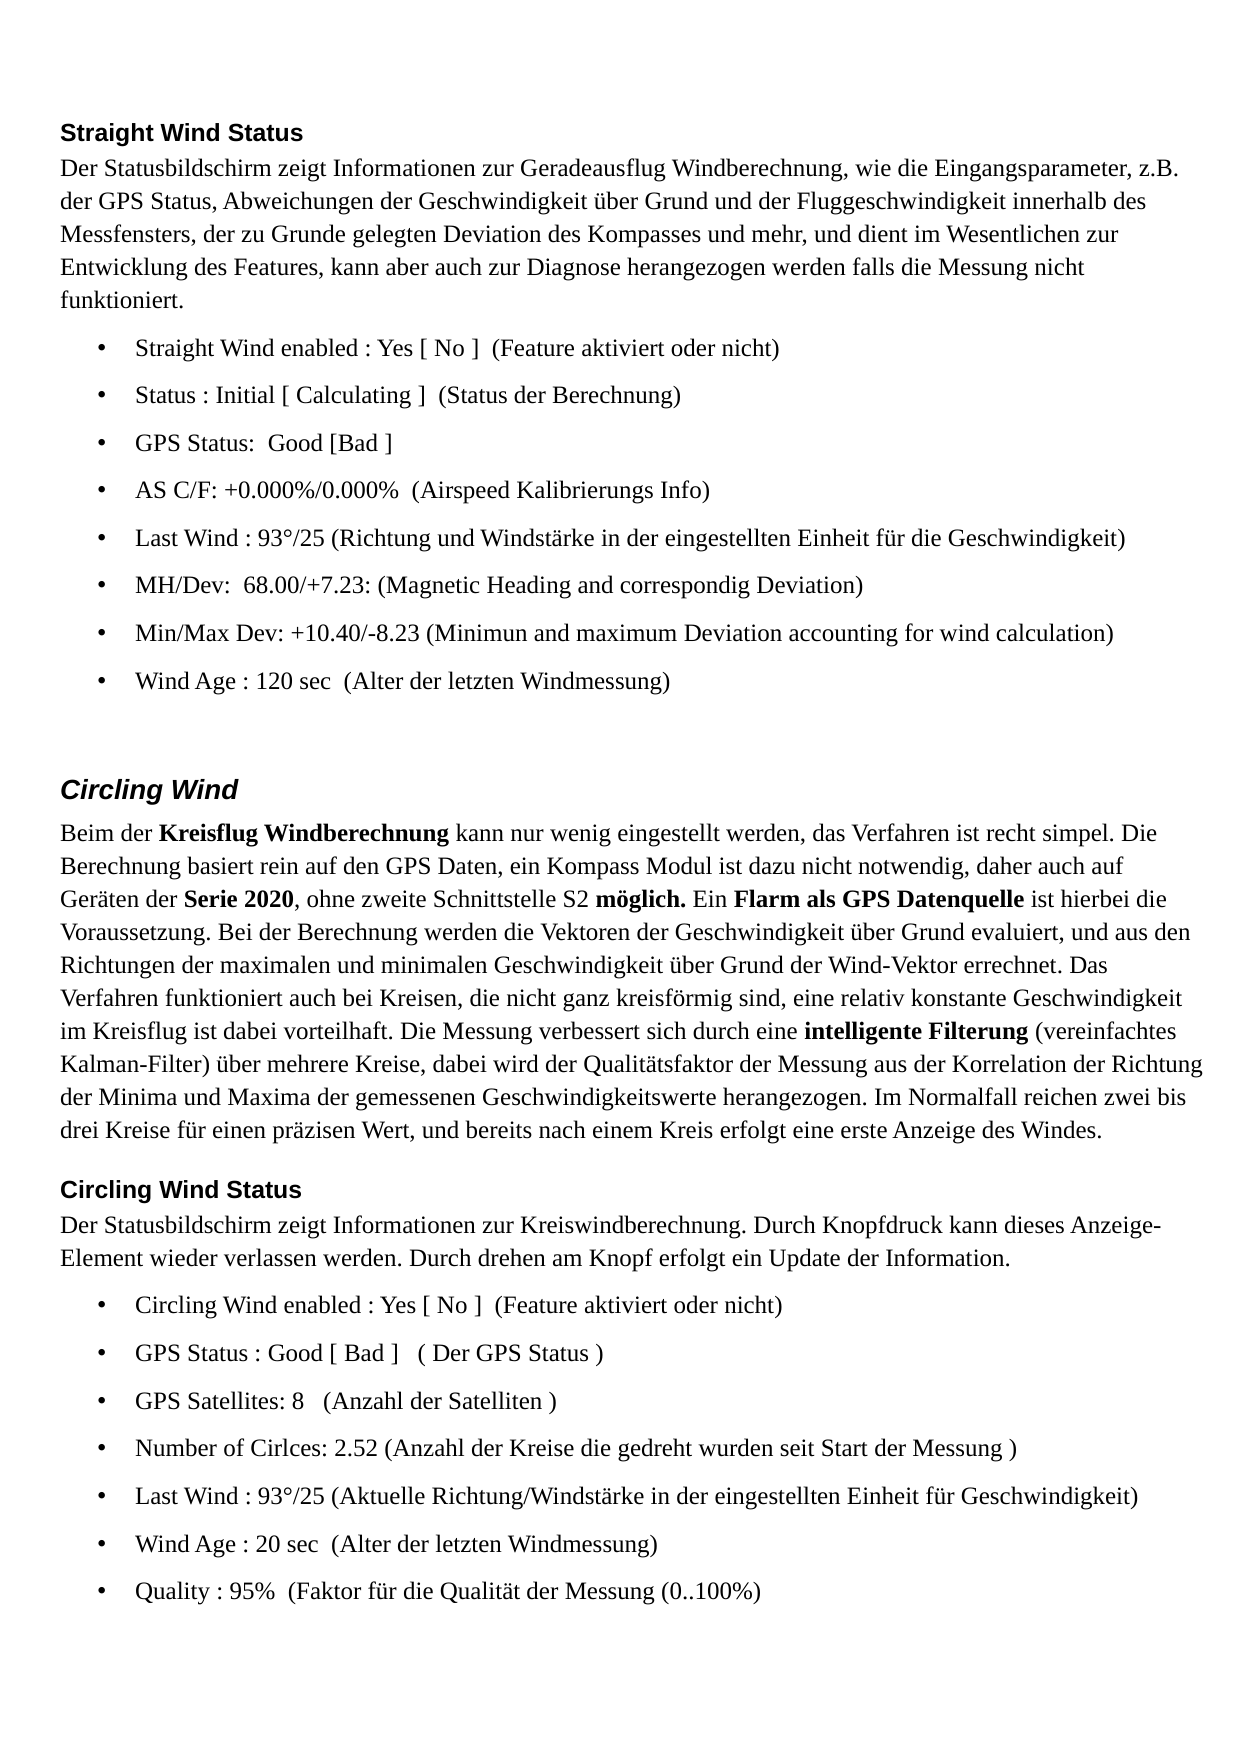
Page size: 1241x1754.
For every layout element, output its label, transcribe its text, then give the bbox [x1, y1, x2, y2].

text Der Statusbildschirm zeigt Informationen zur Geradeausflug Windberechnung, wie die Eingangsparameter, z.B. der GPS Status, Abweichungen der Geschwindigkeit über Grund und der Fluggeschwindigkeit innerhalb des Messfensters, der zu Grunde gelegten Deviation des Kompasses und mehr, und dient im Wesentlichen zur Entwicklung des Features, kann aber auch zur Diagnose herangezogen werden falls die Messung nicht funktioniert. [60, 153, 1207, 314]
list Wind Age : 120 sec (Alter der letzten Windmessung) [97, 666, 1207, 694]
list Quality : 95% (Faktor für die Qualität der Messung (0..100%) [97, 1576, 1207, 1605]
list Status : Initial [ Calculating ] (Status der Berechnung) [97, 380, 1207, 409]
list Min/Max Dev: +10.40/-8.23 (Minimun and maximum Deviation accounting for wind calculation) [97, 618, 1207, 647]
list MH/Dev: 68.00/+7.23: (Magnetic Heading and correspondig Deviation) [97, 571, 1207, 599]
list GPS Status: Good [Bad ] [97, 428, 1207, 457]
subtitle Circling Wind Status [60, 1175, 1207, 1204]
list AS C/F: +0.000%/0.000% (Airspeed Kalibrierungs Info) [97, 475, 1207, 504]
list Last Wind : 93°/25 (Aktuelle Richtung/Windstärke in der eingestellten Einheit für Geschwindigkeit) [97, 1481, 1207, 1510]
list GPS Satellites: 8 (Anzahl der Satelliten ) [97, 1386, 1207, 1414]
list Wind Age : 20 sec (Alter der letzten Windmessung) [97, 1529, 1207, 1557]
list Number of Cirlces: 2.52 (Anzahl der Kreise die gedreht wurden seit Start der Messung ) [97, 1433, 1207, 1462]
list Circling Wind enabled : Yes [ No ] (Feature aktiviert oder nicht) [97, 1291, 1207, 1319]
text Beim der Kreisflug Windberechnung kann nur wenig eingestellt werden, das Verfahren ist recht simpel. Die Berechnung basiert rein auf den GPS Daten, ein Kompass Modul ist dazu nicht notwendig, daher auch auf Geräten der Serie 2020, ohne zweite Schnittstelle S2 möglich. Ein Flarm als GPS Datenquelle ist hierbei die Voraussetzung. Bei der Berechnung werden die Vektoren der Geschwindigkeit über Grund evaluiert, und aus den Richtungen der maximalen und minimalen Geschwindigkeit über Grund der Wind-Vektor errechnet. Das Verfahren funktioniert auch bei Kreisen, die nicht ganz kreisförmig sind, eine relativ konstante Geschwindigkeit im Kreisflug ist dabei vorteilhaft. Die Messung verbessert sich durch eine intelligente Filterung (vereinfachtes Kalman-Filter) über mehrere Kreise, dabei wird der Qualitätsfaktor der Messung aus der Korrelation der Richtung der Minima und Maxima der gemessenen Geschwindigkeitswerte herangezogen. Im Normalfall reichen zwei bis drei Kreise für einen präzisen Wert, und bereits nach einem Kreis erfolgt eine erste Anzeige des Windes. [60, 818, 1207, 1144]
list Straight Wind enabled : Yes [ No ] (Feature aktiviert oder nicht) [97, 333, 1207, 361]
subtitle Straight Wind Status [60, 118, 1207, 147]
list GPS Status : Good [ Bad ] ( Der GPS Status ) [97, 1338, 1207, 1367]
list Last Wind : 93°/25 (Richtung und Windstärke in der eingestellten Einheit für die Geschwindigkeit) [97, 523, 1207, 552]
subtitle Circling Wind [60, 773, 1207, 805]
text Der Statusbildschirm zeigt Informationen zur Kreiswindberechnung. Durch Knopfdruck kann dieses Anzeige-Element wieder verlassen werden. Durch drehen am Knopf erfolgt ein Update der Information. [60, 1210, 1207, 1272]
